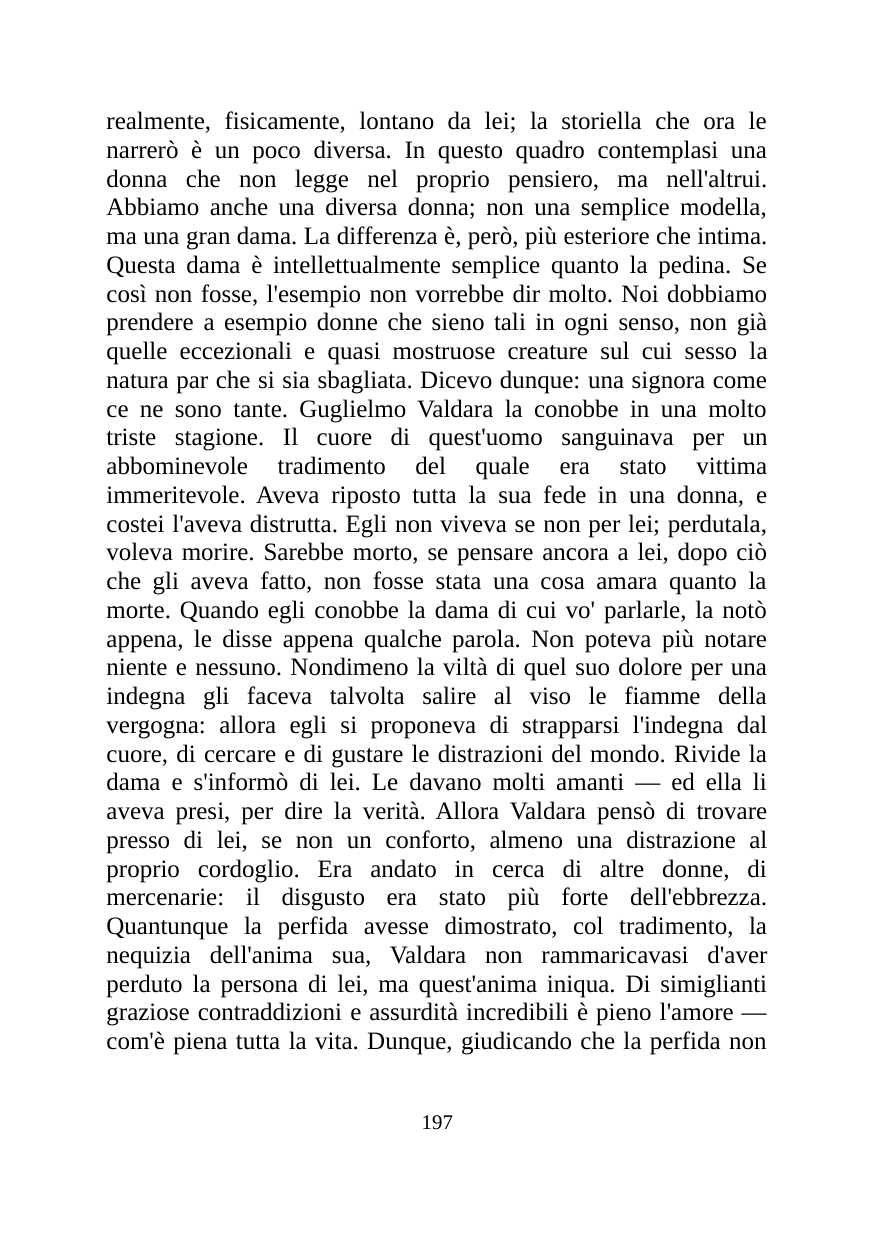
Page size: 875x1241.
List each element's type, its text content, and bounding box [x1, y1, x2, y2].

text realmente, fisicamente, lontano da lei; la storiella che ora le narrerò è un poco diversa. In questo quadro contemplasi una donna che non legge nel proprio pensiero, ma nell'altrui. Abbiamo anche una diversa donna; non una semplice modella, ma una gran dama. La differenza è, però, più esteriore che intima. Questa dama è intellettualmente semplice quanto la pedina. Se così non fosse, l'esempio non vorrebbe dir molto. Noi dobbiamo prendere a esempio donne che sieno tali in ogni senso, non già quelle eccezionali e quasi mostruose creature sul cui sesso la natura par che si sia sbagliata. Dicevo dunque: una signora come ce ne sono tante. Guglielmo Valdara la conobbe in una molto triste stagione. Il cuore di quest'uomo sanguinava per un abbominevole tradimento del quale era stato vittima immeritevole. Aveva riposto tutta la sua fede in una donna, e costei l'aveva distrutta. Egli non viveva se non per lei; perdutala, voleva morire. Sarebbe morto, se pensare ancora a lei, dopo ciò che gli aveva fatto, non fosse stata una cosa amara quanto la morte. Quando egli conobbe la dama di cui vo' parlarle, la notò appena, le disse appena qualche parola. Non poteva più notare niente e nessuno. Nondimeno la viltà di quel suo dolore per una indegna gli faceva talvolta salire al viso le fiamme della vergogna: allora egli si proponeva di strapparsi l'indegna dal cuore, di cercare e di gustare le distrazioni del mondo. Rivide la dama e s'informò di lei. Le davano molti amanti ― ed ella li aveva presi, per dire la verità. Allora Valdara pensò di trovare presso di lei, se non un conforto, almeno una distrazione al proprio cordoglio. Era andato in cerca di altre donne, di mercenarie: il disgusto era stato più forte dell'ebbrezza. Quantunque la perfida avesse dimostrato, col tradimento, la nequizia dell'anima sua, Valdara non rammaricavasi d'aver perduto la persona di lei, ma quest'anima iniqua. Di simiglianti graziose contraddizioni e assurdità incredibili è pieno l'amore ― com'è piena tutta la vita. Dunque, giudicando che la perfida non [106, 106, 768, 1055]
